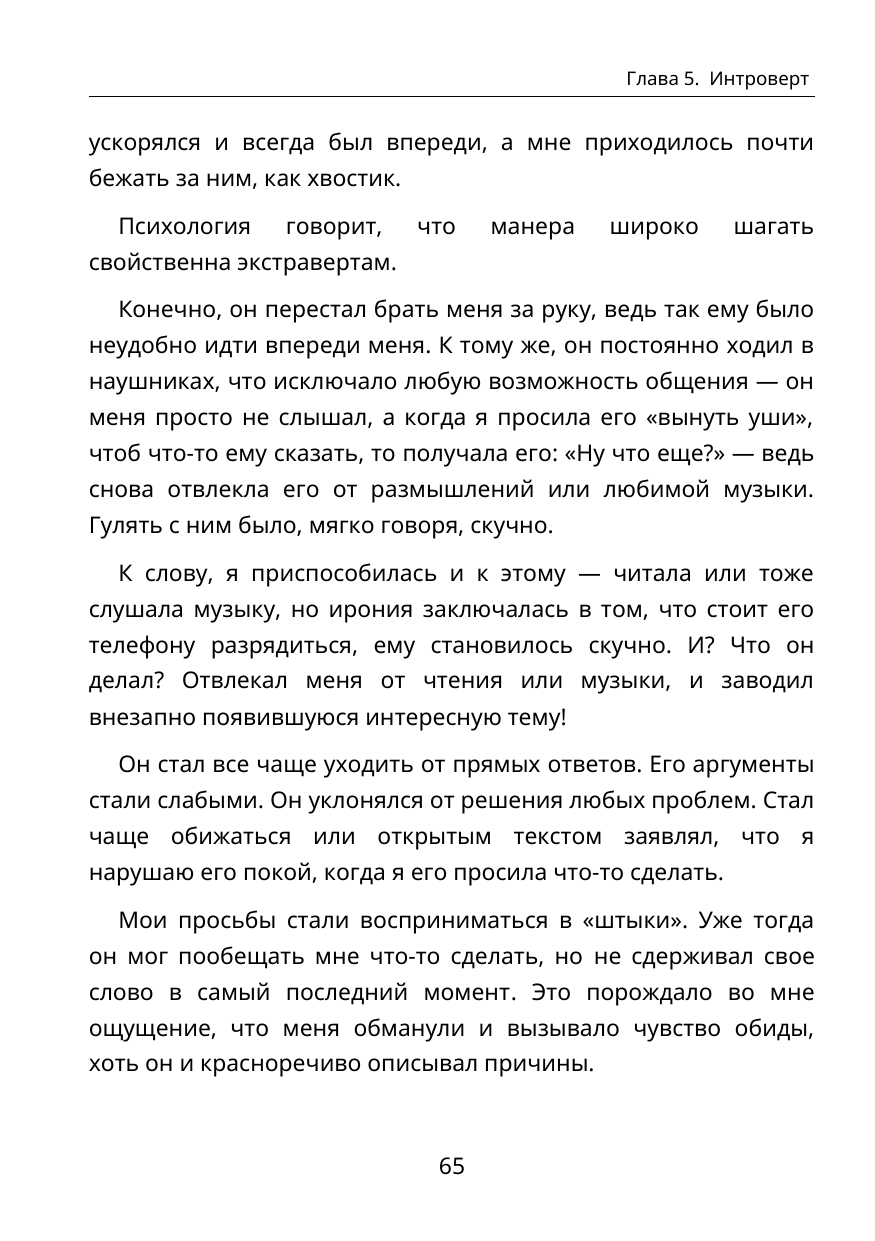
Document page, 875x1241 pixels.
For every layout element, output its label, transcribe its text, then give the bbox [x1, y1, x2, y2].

text К слову, я приспособилась и к этому — читала или тоже слушала музыку, но ирония заключалась в том, что стоит его телефону разрядиться, ему становилось скучно. И? Что он делал? Отвлекал меня от чтения или музыки, и заводил внезапно появившуюся интересную тему! [88, 557, 815, 732]
text Мои просьбы стали восприниматься в «штыки». Уже тогда он мог пообещать мне что-то сделать, но не сдерживал свое слово в самый последний момент. Это порождало во мне ощущение, что меня обманули и вызывало чувство обиды, хоть он и красноречиво описывал причины. [88, 904, 815, 1079]
text Он стал все чаще уходить от прямых ответов. Его аргументы стали слабыми. Он уклонялся от решения любых проблем. Стал чаще обижаться или открытым текстом заявлял, что я нарушаю его покой, когда я его просила что-то сделать. [88, 748, 815, 887]
text Конечно, он перестал брать меня за руку, ведь так ему было неудобно идти впереди меня. К тому же, он постоянно ходил в наушниках, что исключало любую возможность общения — он меня просто не слышал, а когда я просила его «вынуть уши», чтоб что-то ему сказать, то получала его: «Ну что еще?» — ведь снова отвлекла его от размышлений или любимой музыки. Гулять с ним было, мягко говоря, скучно. [88, 293, 815, 540]
text Психология говорит, что манера широко шагать свойственна экстравертам. [88, 210, 815, 277]
text ускорялся и всегда был впереди, а мне приходилось почти бежать за ним, как хвостик. [88, 126, 815, 193]
